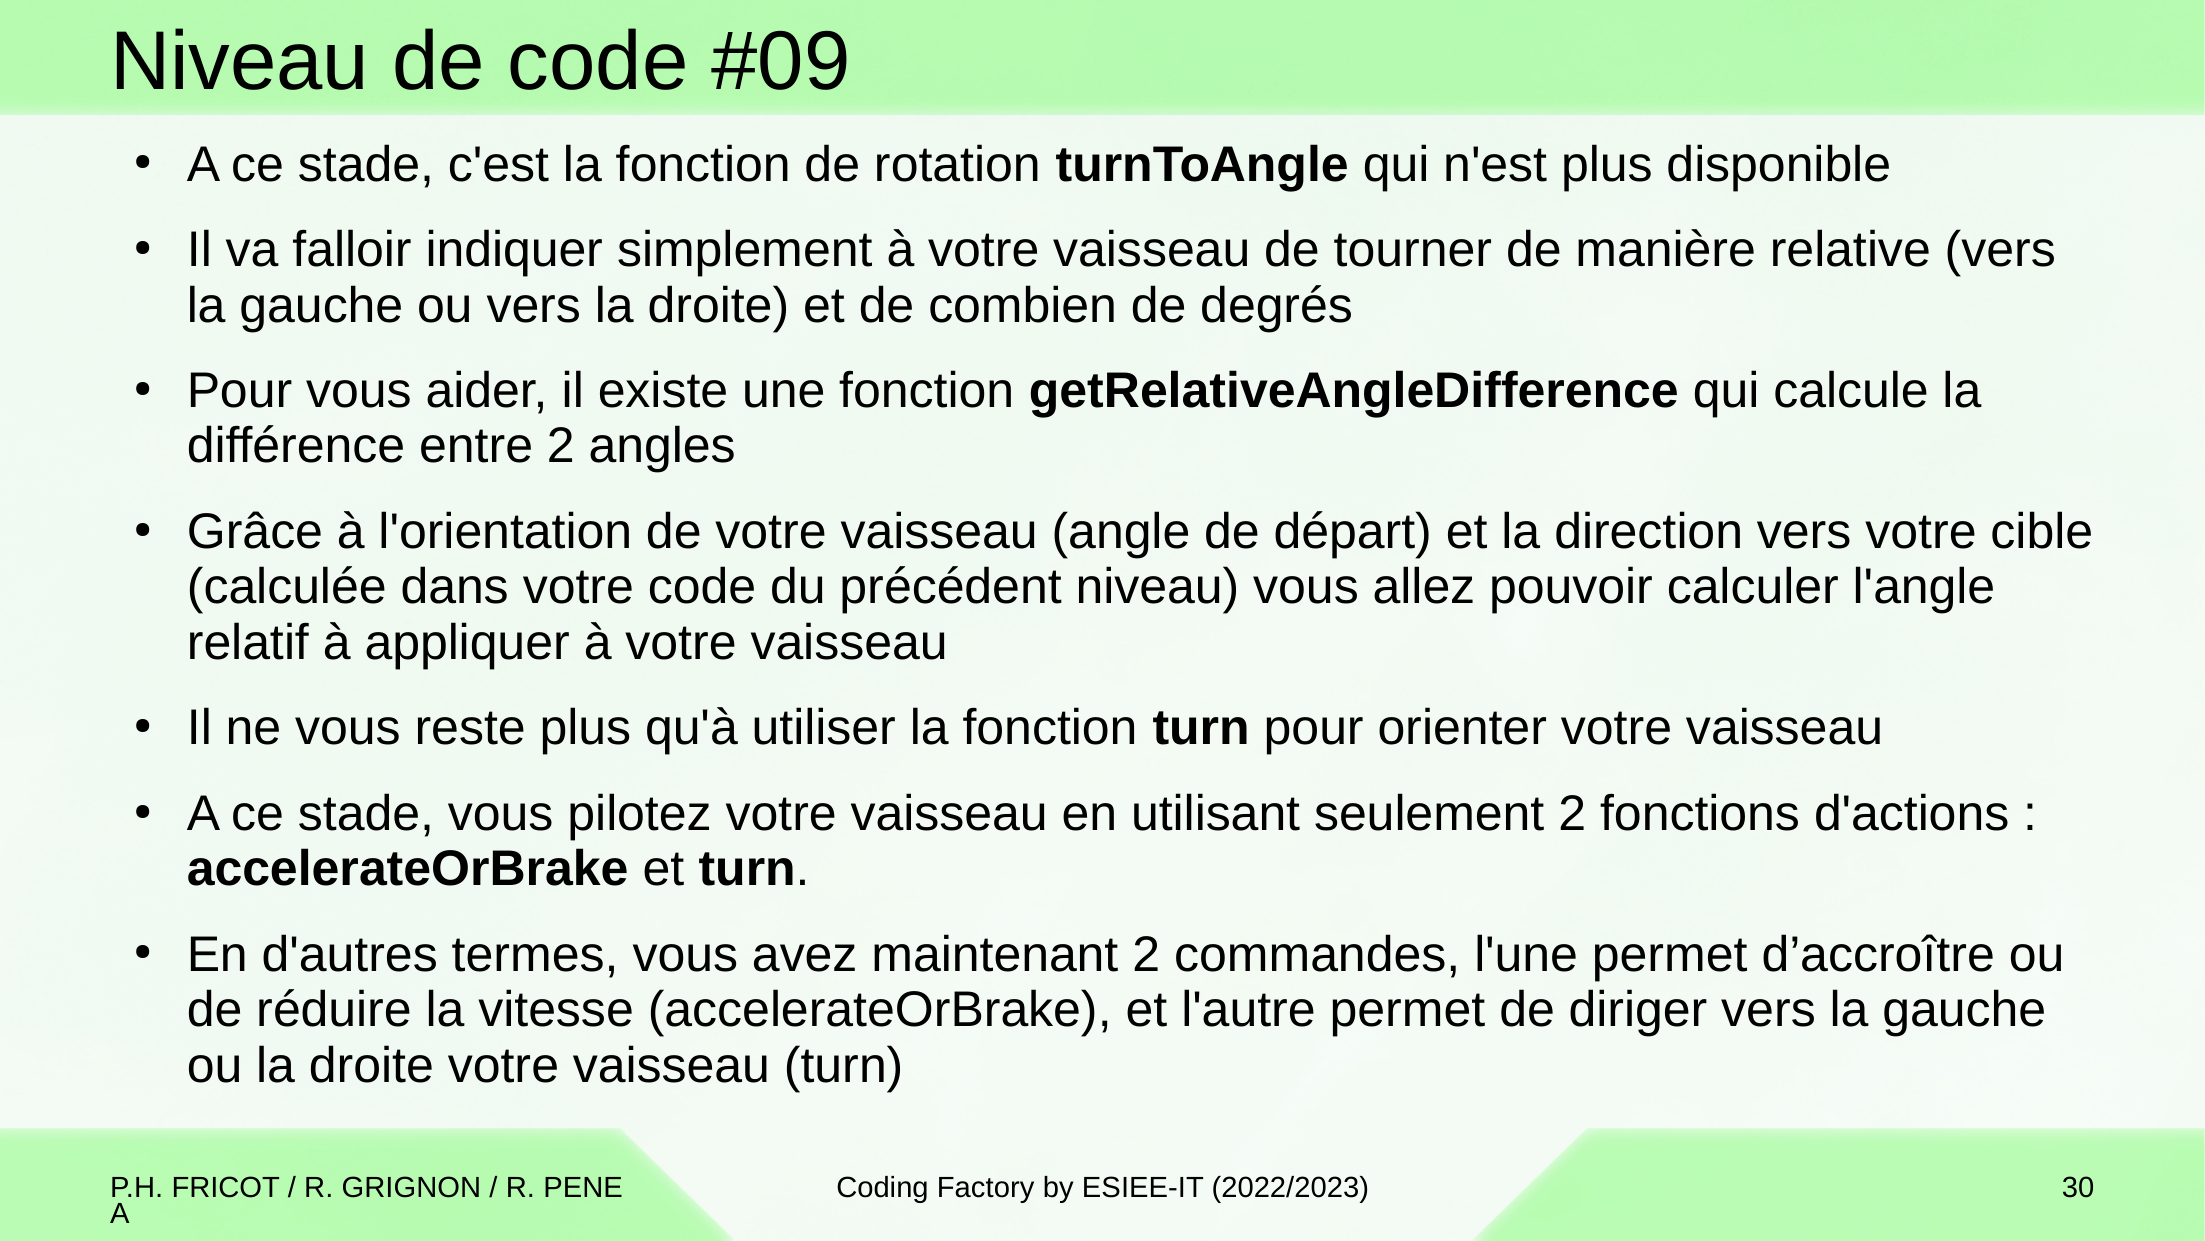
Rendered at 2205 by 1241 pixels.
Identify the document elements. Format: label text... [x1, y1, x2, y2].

picture [0, 0, 2205, 1241]
title Niveau de code #09 [110, 49, 2095, 257]
list A ce stade, c'est la fonction de rotation turnToAngle qui n'est plus disponible Il va falloir indiquer simplement à votre vaisseau de tourner de manière relative (vers la gauche ou vers la droite) et de combien de degrés Pour vous aider, il existe une fonction getRelativeAngleDifference qui calcule la différence entre 2 angles Grâce à l'orientation de votre vaisseau (angle de départ) et la direction vers votre cible (calculée dans votre code du précédent niveau) vous allez pouvoir calculer l'angle relatif à appliquer à votre vaisseau Il ne vous reste plus qu'à utiliser la fonction turn pour orienter votre vaisseau A ce stade, vous pilotez votre vaisseau en utilisant seulement 2 fonctions d'actions : accelerateOrBrake et turn. En d'autres termes, vous avez maintenant 2 commandes, l'une permet d’accroître ou de réduire la vitesse (accelerateOrBrake), et l'autre permet de diriger vers la gauche ou la droite votre vaisseau (turn) [116, 206, 2101, 1149]
